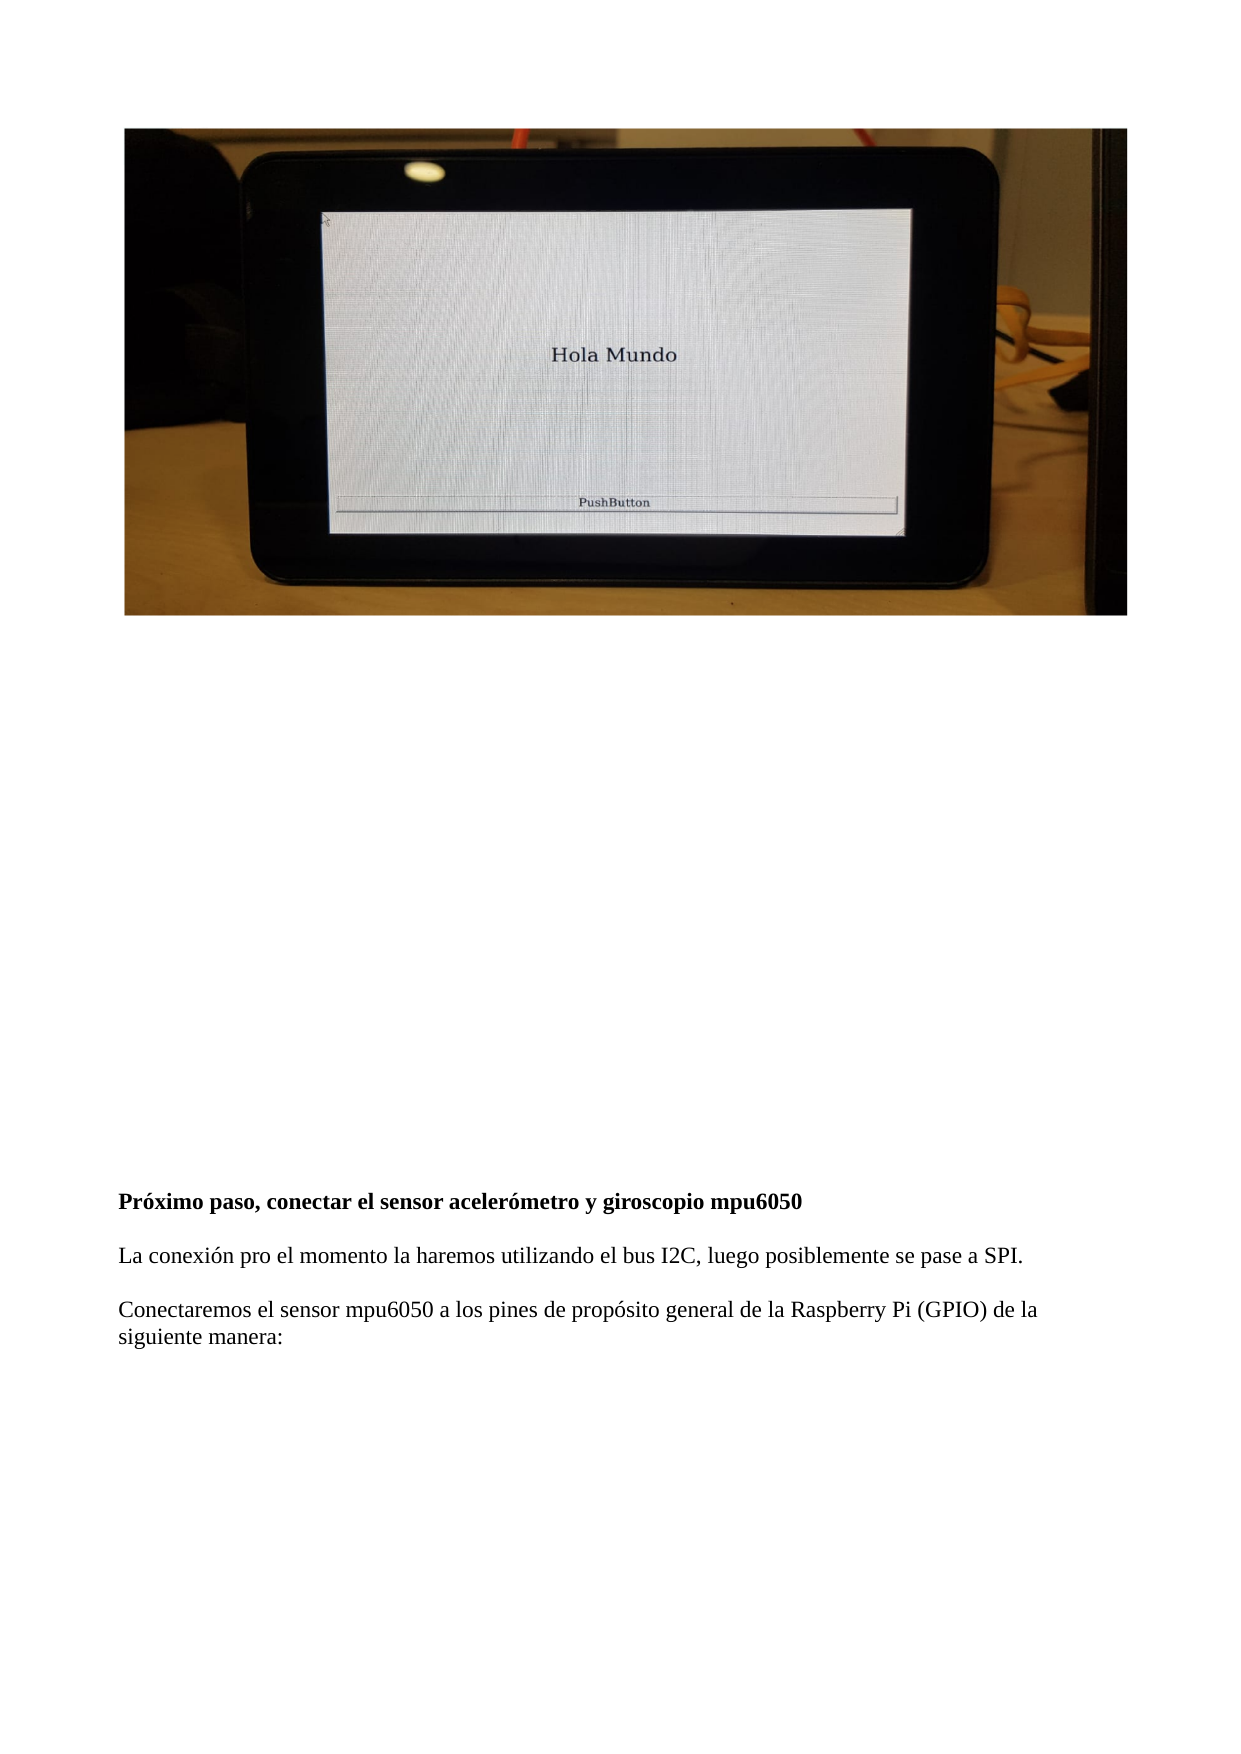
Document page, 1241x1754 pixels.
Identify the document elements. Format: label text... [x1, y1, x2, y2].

text Conectaremos el sensor mpu6050 a los pines de propósito general de la Raspberry Pi (GPIO) de la siguiente manera: [118, 1295, 1122, 1349]
text La conexión pro el momento la haremos utilizando el bus I2C, luego posiblemente se pase a SPI. [118, 1242, 1122, 1268]
text Próximo paso, conectar el sensor acelerómetro y giroscopio mpu6050 [118, 1188, 1122, 1215]
picture [123, 127, 1128, 616]
